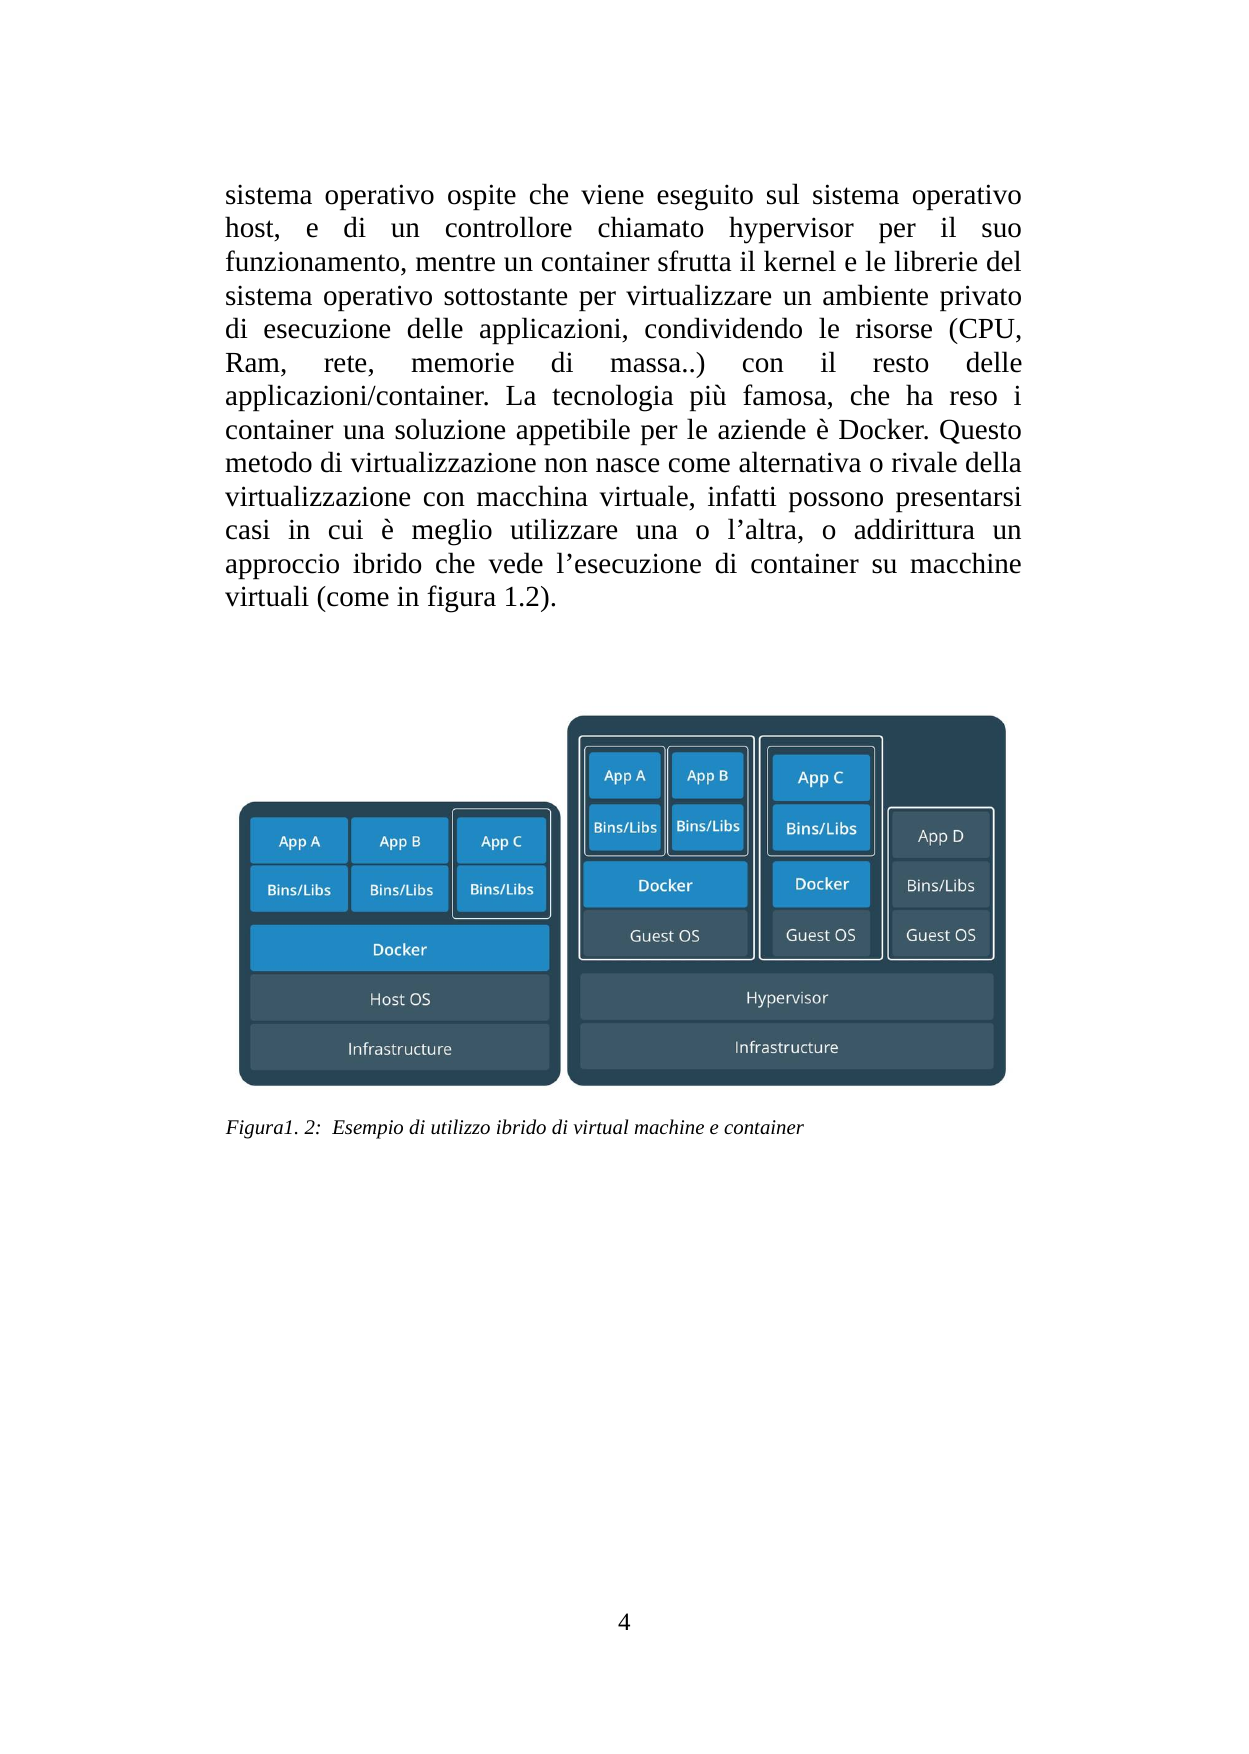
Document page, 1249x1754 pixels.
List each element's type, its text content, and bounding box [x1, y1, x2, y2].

text sistema operativo ospite che viene eseguito sul sistema operativo host, e di un controllore chiamato hypervisor per il suo funzionamento, mentre un container sfrutta il kernel e le librerie del sistema operativo sottostante per virtualizzare un ambiente privato di esecuzione delle applicazioni, condividendo le risorse (CPU, Ram, rete, memorie di massa..) con il resto delle applicazioni/container. La tecnologia più famosa, che ha reso i container una soluzione appetibile per le aziende è Docker. Questo metodo di virtualizzazione non nasce come alternativa o rivale della virtualizzazione con macchina virtuale, infatti possono presentarsi casi in cui è meglio utilizzare una o l’altra, o addirittura un approccio ibrido che vede l’esecuzione di container su macchine virtuali (come in figura 1.2). [225, 177, 1023, 613]
text Figura1. 2: Esempio di utilizzo ibrido di virtual machine e container [226, 1115, 1023, 1139]
picture [225, 706, 1017, 1090]
